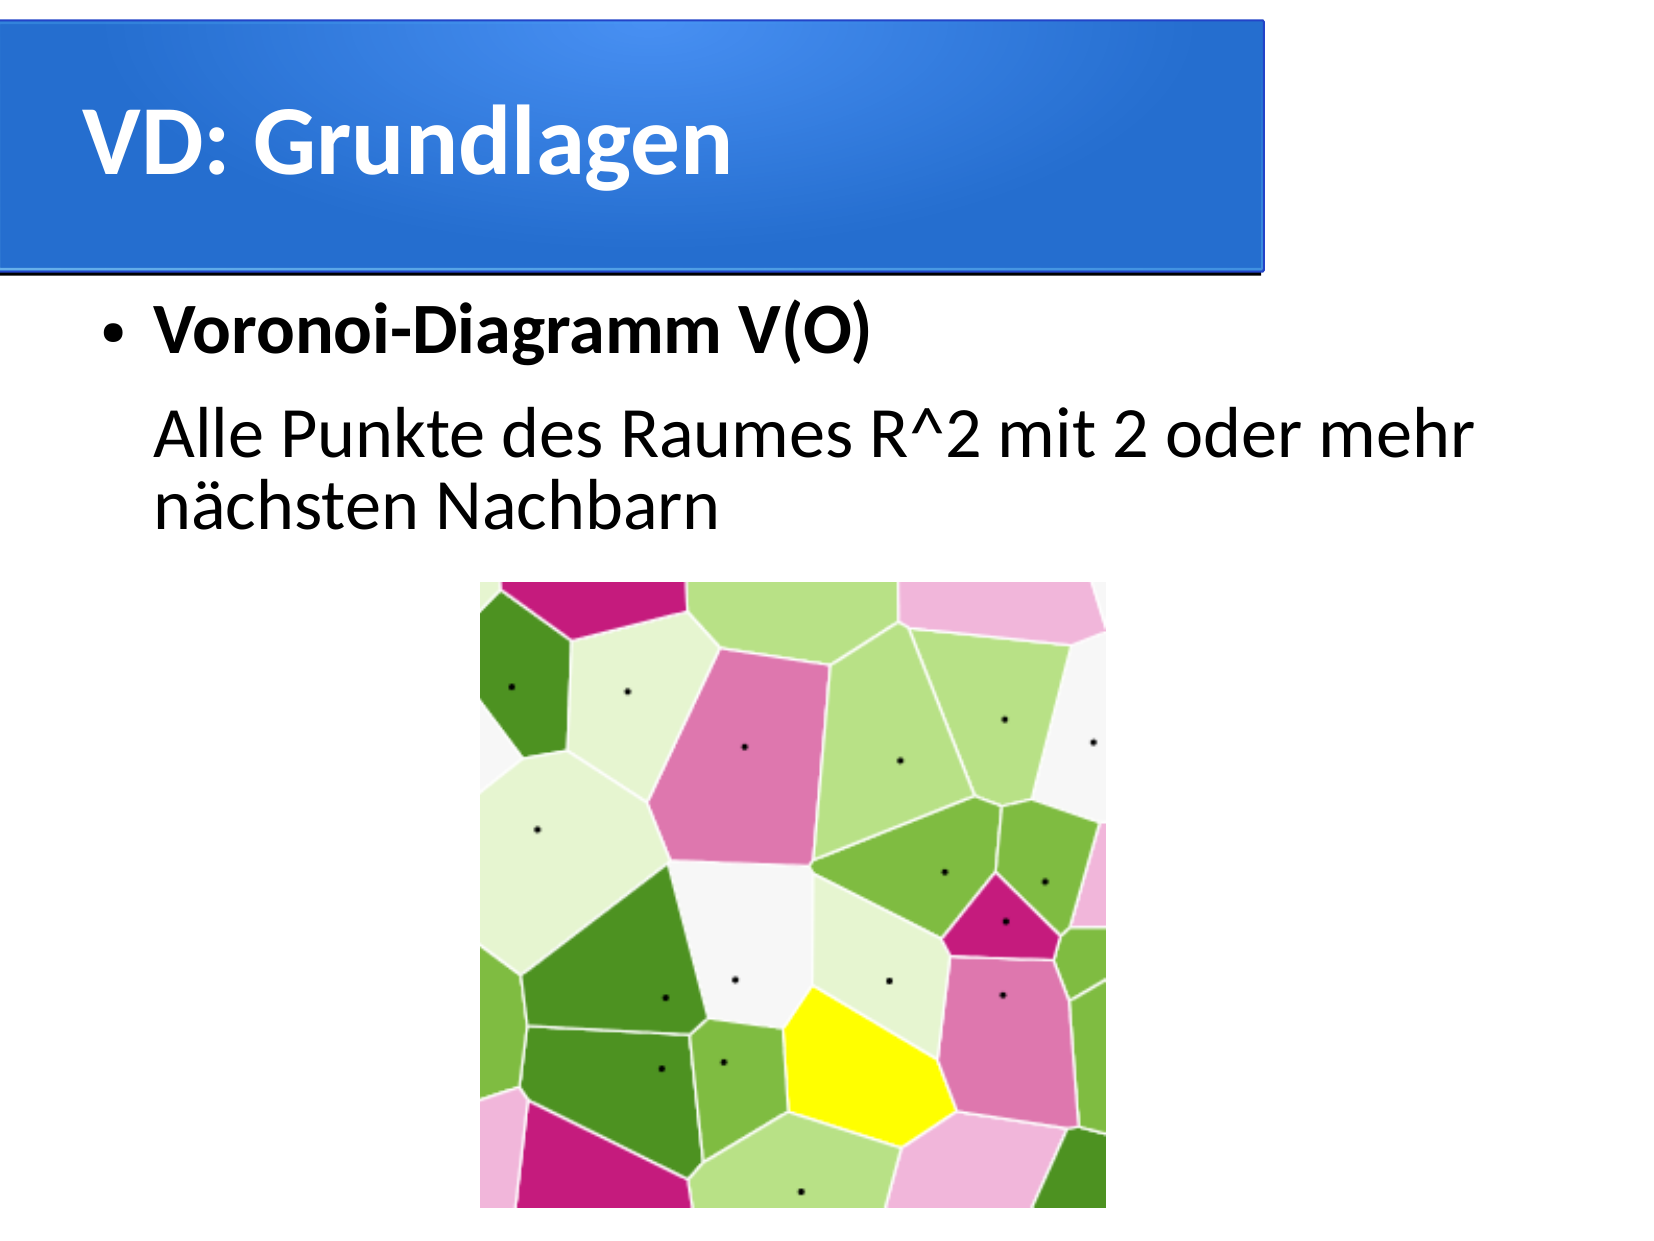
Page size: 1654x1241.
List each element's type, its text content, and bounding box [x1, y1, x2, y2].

list Voronoi-Diagramm V(O) Alle Punkte des Raumes R^2 mit 2 oder mehr nächsten Nachbarn [82, 299, 1571, 1019]
title VD: Grundlagen [82, 47, 1235, 252]
picture [480, 582, 1106, 1208]
